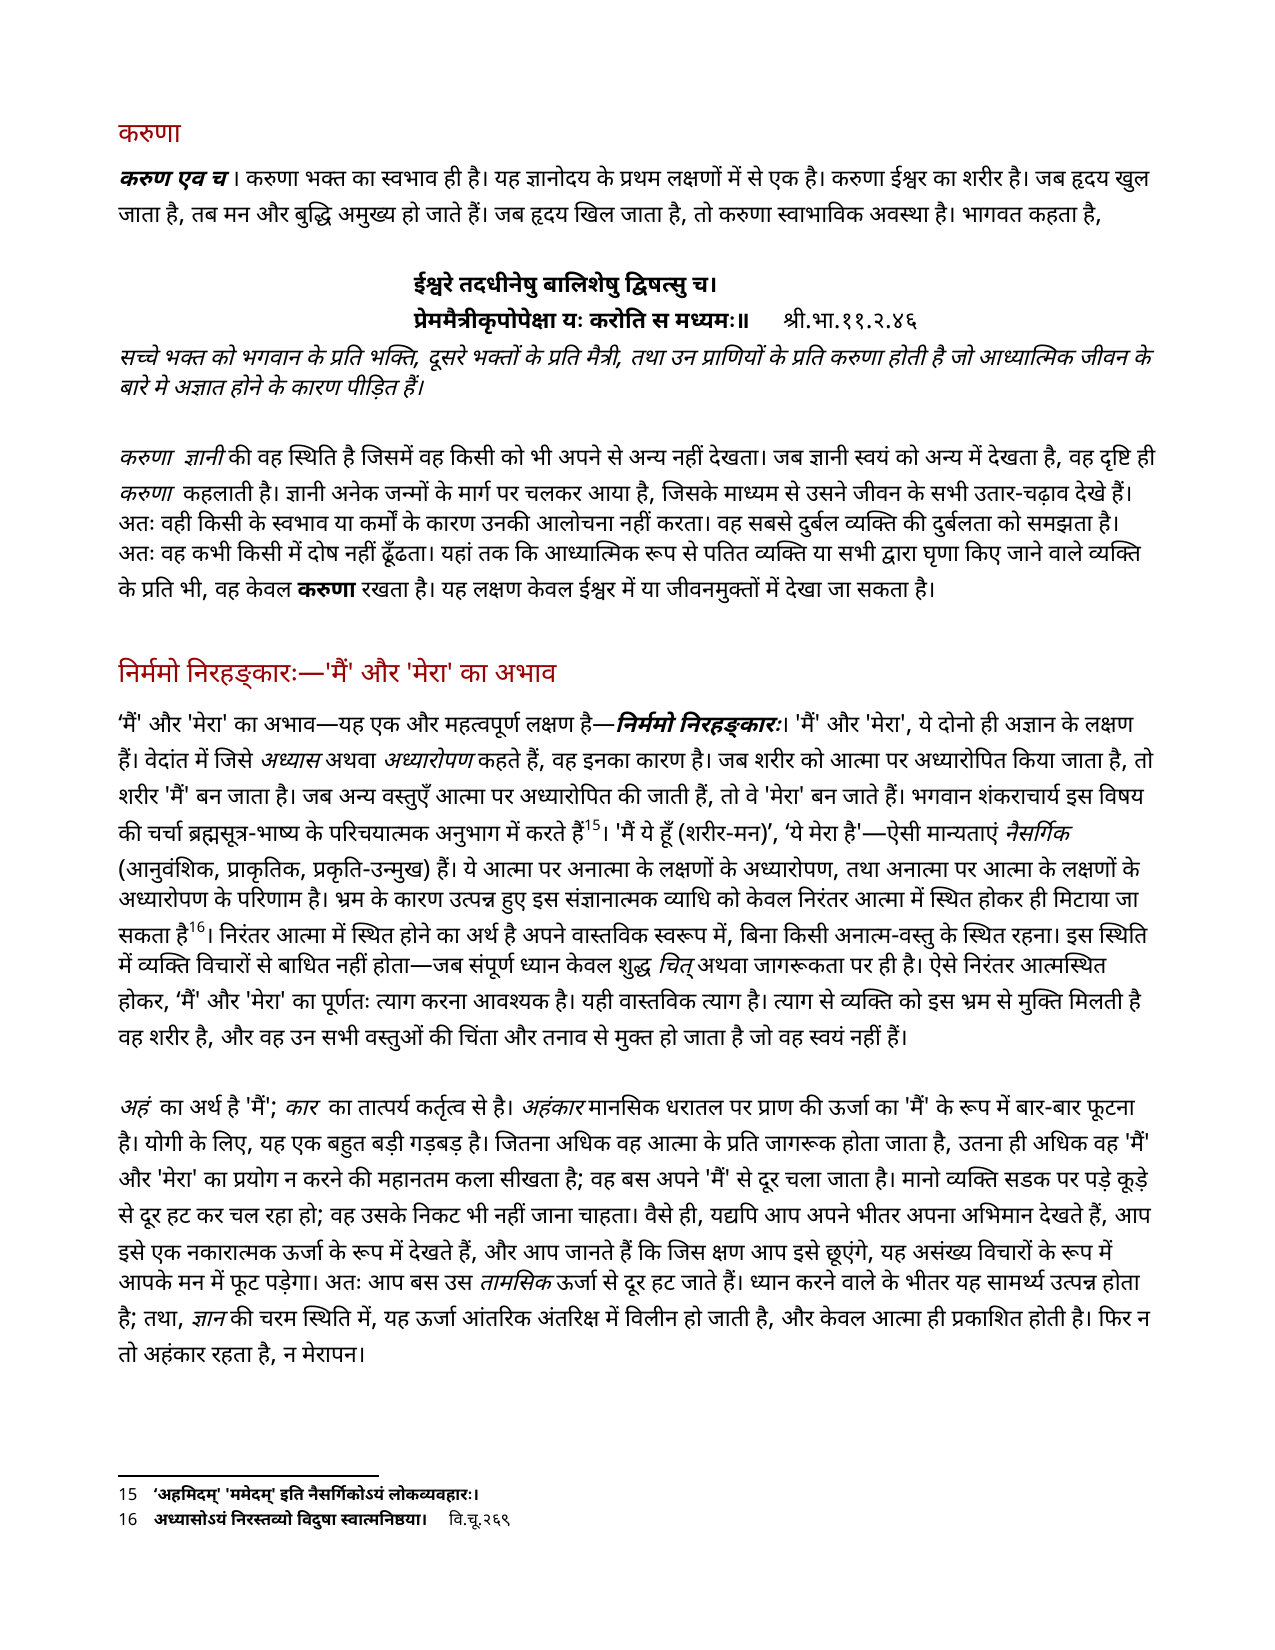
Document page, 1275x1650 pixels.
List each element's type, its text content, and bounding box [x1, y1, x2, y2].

text ‘अहमिदम्' 'ममेदम्' इति नैसर्गिकोऽयं लोकव्यवहारः। [118, 1482, 1157, 1507]
text अहं का अर्थ है 'मैं'; कार का तात्पर्य कर्तृत्व से है। अहंकार मानसिक धरातल पर प्राण की ऊर्जा का 'मैं' के रूप में बार-बार फूटना है। योगी के लिए, यह एक बहुत बड़ी गड़बड़ है। जितना अधिक वह आत्मा के प्रति जागरूक होता जाता है, उतना ही अधिक वह 'मैं' और 'मेरा' का प्रयोग न करने की महानतम कला सीखता है; वह बस अपने 'मैं' से दूर चला जाता है। मानो व्यक्ति सडक पर पड़े कूड़े से दूर हट कर चल रहा हो; वह उसके निकट भी नहीं जाना चाहता। वैसे ही, यद्यपि आप अपने भीतर अपना अभिमान देखते हैं, आप इसे एक नकारात्मक ऊर्जा के रूप में देखते हैं, और आप जानते हैं कि जिस क्षण आप इसे छूएंगे, यह असंख्य विचारों के रूप में आपके मन में फूट पड़ेगा। अतः आप बस उस तामसिक ऊर्जा से दूर हट जाते हैं। ध्यान करने वाले के भीतर यह सामर्थ्य उत्पन्न होता है; तथा, ज्ञान की चरम स्थिति में, यह ऊर्जा आंतरिक अंतरिक्ष में विलीन हो जाती है, और केवल आत्मा ही प्रकाशित होती है। फिर न तो अहंकार रहता है, न मेरापन। [118, 1089, 1157, 1372]
subtitle निर्ममो निरहङ्कारः—'मैं' और 'मेरा' का अभाव [118, 653, 1157, 693]
text करुणा ज्ञानी की वह स्थिति है जिसमें वह किसी को भी अपने से अन्य नहीं देखता। जब ज्ञानी स्वयं को अन्य में देखता है, वह दृष्टि ही करुणा कहलाती है। ज्ञानी अनेक जन्मों के मार्ग पर चलकर आया है, जिसके माध्यम से उसने जीवन के सभी उतार-चढ़ाव देखे हैं। अतः वही किसी के स्वभाव या कर्मों के कारण उनकी आलोचना नहीं करता। वह सबसे दुर्बल व्यक्ति की दुर्बलता को समझता है। अतः वह कभी किसी में दोष नहीं ढूँढता। यहां तक ​​कि आध्यात्मिक रूप से पतित व्यक्ति या सभी द्वारा घृणा किए जाने वाले व्यक्ति के प्रति भी, वह केवल करुणा रखता है। यह लक्षण केवल ईश्वर में या जीवनमुक्तों में देखा जा सकता है। [118, 438, 1157, 607]
text ईश्वरे तदधीनेषु बालिशेषु द्विषत्सु च। [118, 266, 1157, 302]
text प्रेममैत्रीकृपोपेक्षा यः करोति स मध्यमः॥ श्री.भा.११.२.४६ [118, 302, 1157, 338]
text करुण एव च । करुणा भक्त का स्वभाव ही है। यह ज्ञानोदय के प्रथम लक्षणों में से एक है। करुणा ईश्वर का शरीर है। जब हृदय खुल जाता है, तब मन और बुद्धि अमुख्य हो जाते हैं। जब हृदय खिल जाता है, तो करुणा स्वाभाविक अवस्था है। भागवत कहता है, [118, 166, 1157, 232]
text सच्चे भक्त को भगवान के प्रति भक्ति, दूसरे भक्तों के प्रति मैत्री, तथा उन प्राणियों के प्रति करुणा होती है जो आध्यात्मिक जीवन के बारे मे अज्ञात होने के कारण पीड़ित हैं। [118, 338, 1157, 404]
subtitle करुणा [118, 118, 1157, 153]
text अध्यासोऽयं निरस्तव्यो विदुषा स्वात्मनिष्ठया। वि.चू.२६९ [118, 1507, 1157, 1532]
text ‘मैं' और 'मेरा' का अभाव—यह एक और महत्वपूर्ण लक्षण है—निर्ममो निरहङ्कारः। 'मैं' और 'मेरा', ये दोनो ही अज्ञान के लक्षण हैं। वेदांत में जिसे अध्यास अथवा अध्यारोपण कहते हैं, वह इनका कारण है। जब शरीर को आत्मा पर अध्यारोपित किया जाता है, तो शरीर 'मैं' बन जाता है। जब अन्य वस्तुएँ आत्मा पर अध्यारोपित की जाती हैं, तो वे 'मेरा' बन जाते हैं। भगवान शंकराचार्य इस विषय की चर्चा ब्रह्मसूत्र-भाष्य के परिचयात्मक अनुभाग में करते हैं। 'मैं ये हूँ (शरीर-मन)’, ‘ये मेरा है'—ऐसी मान्यताएं नैसर्गिक (आनुवंशिक, प्राकृतिक, प्रकृति-उन्मुख) हैं। ये आत्मा पर अनात्मा के लक्षणों के अध्यारोपण, तथा अनात्मा पर आत्मा के लक्षणों के अध्यारोपण के परिणाम है। भ्रम के कारण उत्पन्न हुए इस संज्ञानात्मक व्याधि को केवल निरंतर आत्मा में स्थित होकर ही मिटाया जा सकता है। निरंतर आत्मा में स्थित होने का अर्थ है अपने वास्तविक स्वरूप में, बिना किसी अनात्म-वस्तु के स्थित रहना। इस स्थिति में व्यक्ति विचारों से बाधित नहीं होता—जब संपूर्ण ध्यान केवल शुद्ध चित् अथवा जागरूकता पर ही है। ऐसे निरंतर आत्मस्थित होकर, ‘मैं' और 'मेरा' का पूर्णतः त्याग करना आवश्यक है। यही वास्तविक त्याग है। त्याग से व्यक्ति को इस भ्रम से मुक्ति मिलती है वह शरीर है, और वह उन सभी वस्तुओं की चिंता और तनाव से मुक्त हो जाता है जो वह स्वयं नहीं हैं। [118, 706, 1157, 1055]
